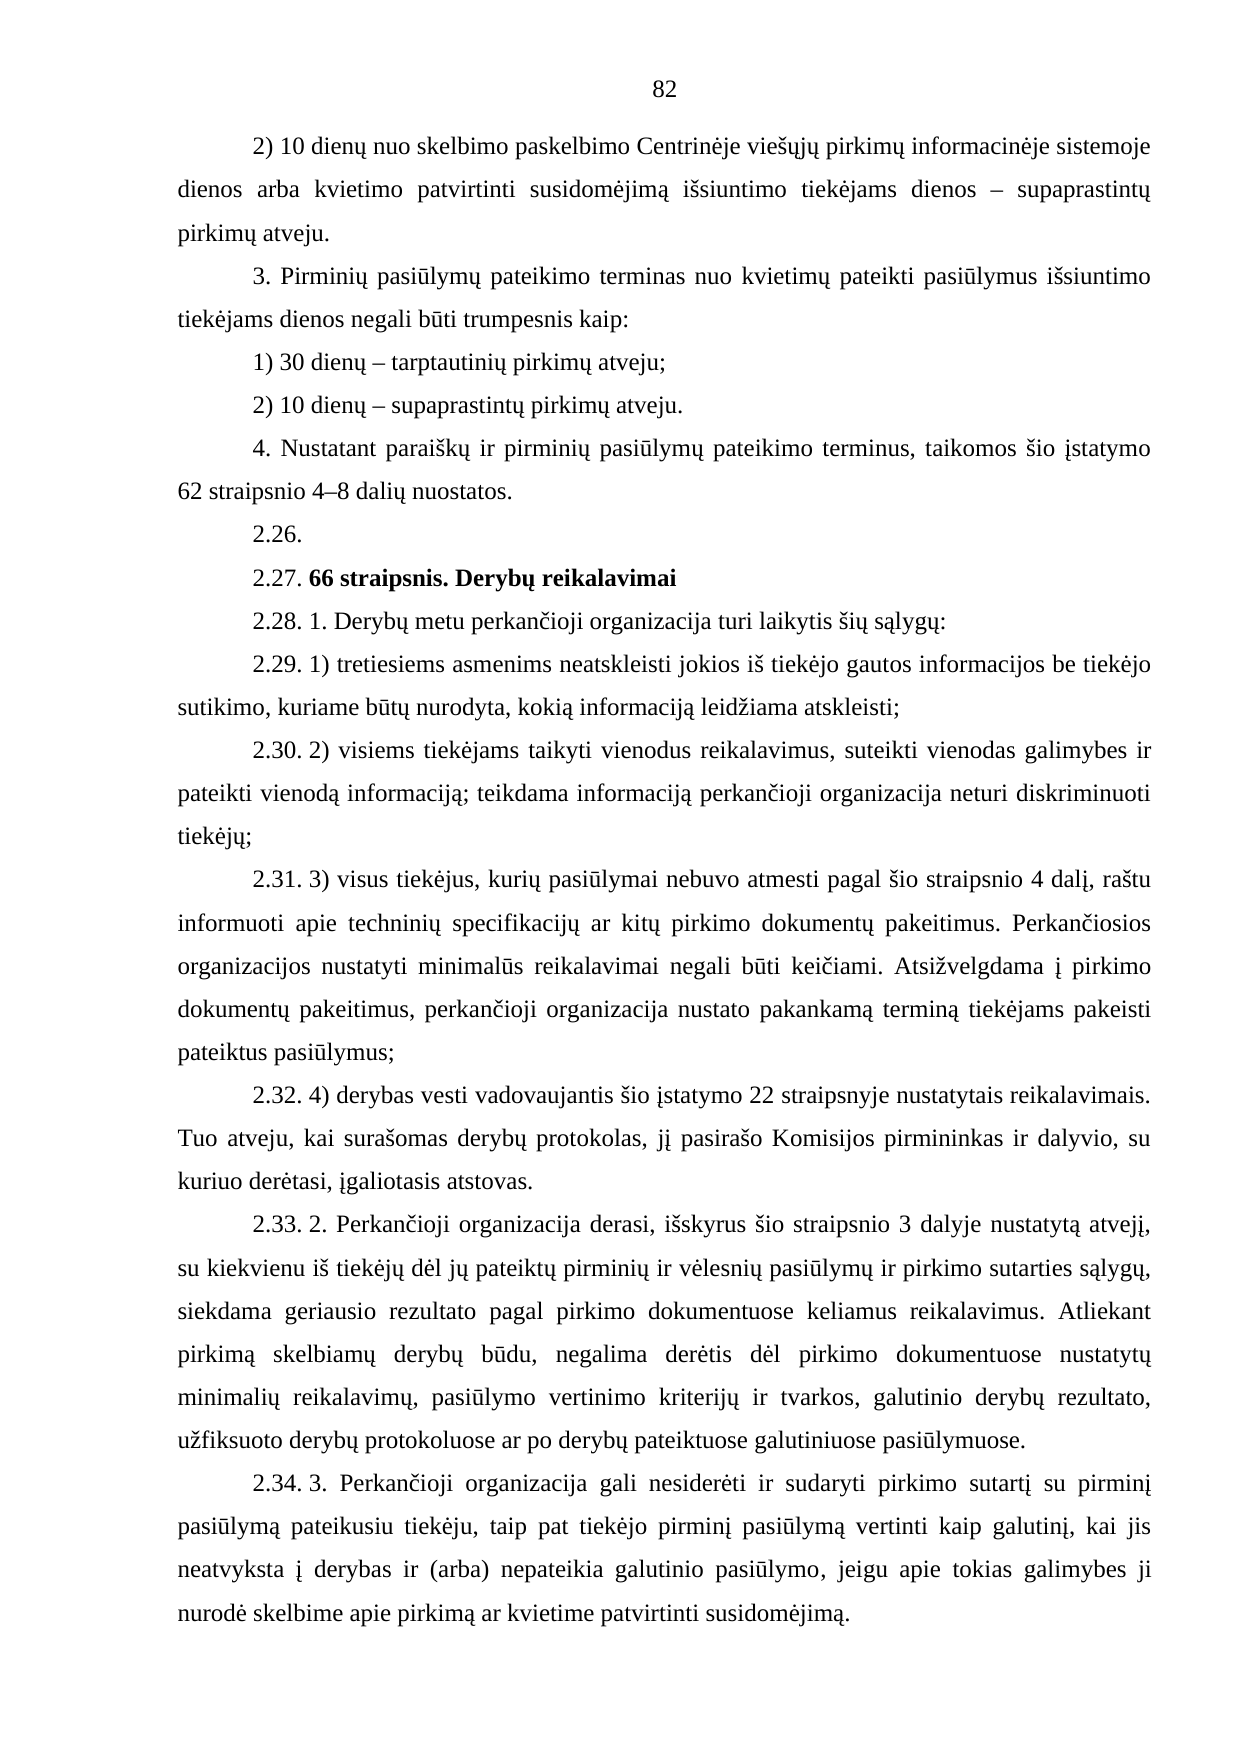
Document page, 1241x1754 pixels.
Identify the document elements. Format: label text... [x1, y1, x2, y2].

subtitle 2. Perkančioji organizacija derasi, išskyrus šio straipsnio 3 dalyje nustatytą atvejį, su kiekvienu iš tiekėjų dėl jų pateiktų pirminių ir vėlesnių pasiūlymų ir pirkimo sutarties sąlygų, siekdama geriausio rezultato pagal pirkimo dokumentuose keliamus reikalavimus. Atliekant pirkimą skelbiamų derybų būdu, negalima derėtis dėl pirkimo dokumentuose nustatytų minimalių reikalavimų, pasiūlymo vertinimo kriterijų ir tvarkos, galutinio derybų rezultato, užfiksuoto derybų protokoluose ar po derybų pateiktuose galutiniuose pasiūlymuose. [177, 1209, 1152, 1454]
subtitle 3) visus tiekėjus, kurių pasiūlymai nebuvo atmesti pagal šio straipsnio 4 dalį, raštu informuoti apie techninių specifikacijų ar kitų pirkimo dokumentų pakeitimus. Perkančiosios organizacijos nustatyti minimalūs reikalavimai negali būti keičiami. Atsižvelgdama į pirkimo dokumentų pakeitimus, perkančioji organizacija nustato pakankamą terminą tiekėjams pakeisti pateiktus pasiūlymus; [177, 864, 1152, 1066]
text 4. Nustatant paraiškų ir pirminių pasiūlymų pateikimo terminus, taikomos šio įstatymo 62 straipsnio 4–8 dalių nuostatos. [177, 433, 1152, 505]
text 2) 10 dienų nuo skelbimo paskelbimo Centrinėje viešųjų pirkimų informacinėje sistemoje dienos arba kvietimo patvirtinti susidomėjimą išsiuntimo tiekėjams dienos – supaprastintų pirkimų atveju. [177, 131, 1152, 246]
subtitle 2) visiems tiekėjams taikyti vienodus reikalavimus, suteikti vienodas galimybes ir pateikti vienodą informaciją; teikdama informaciją perkančioji organizacija neturi diskriminuoti tiekėjų; [177, 735, 1152, 850]
subtitle 1) tretiesiems asmenims neatskleisti jokios iš tiekėjo gautos informacijos be tiekėjo sutikimo, kuriame būtų nurodyta, kokią informaciją leidžiama atskleisti; [177, 649, 1152, 721]
subtitle 3. Perkančioji organizacija gali nesiderėti ir sudaryti pirkimo sutartį su pirminį pasiūlymą pateikusiu tiekėju, taip pat tiekėjo pirminį pasiūlymą vertinti kaip galutinį, kai jis neatvyksta į derybas ir (arba) nepateikia galutinio pasiūlymo, jeigu apie tokias galimybes ji nurodė skelbime apie pirkimą ar kvietime patvirtinti susidomėjimą. [177, 1468, 1152, 1626]
text 1) 30 dienų – tarptautinių pirkimų atveju; [177, 347, 1152, 376]
text 2) 10 dienų – supaprastintų pirkimų atveju. [177, 390, 1152, 419]
subtitle 1. Derybų metu perkančioji organizacija turi laikytis šių sąlygų: [177, 606, 1152, 634]
subtitle 66 straipsnis. Derybų reikalavimai [177, 563, 1152, 591]
text 3. Pirminių pasiūlymų pateikimo terminas nuo kvietimų pateikti pasiūlymus išsiuntimo tiekėjams dienos negali būti trumpesnis kaip: [177, 261, 1152, 333]
subtitle 4) derybas vesti vadovaujantis šio įstatymo 22 straipsnyje nustatytais reikalavimais. Tuo atveju, kai surašomas derybų protokolas, jį pasirašo Komisijos pirmininkas ir dalyvio, su kuriuo derėtasi, įgaliotasis atstovas. [177, 1080, 1152, 1195]
